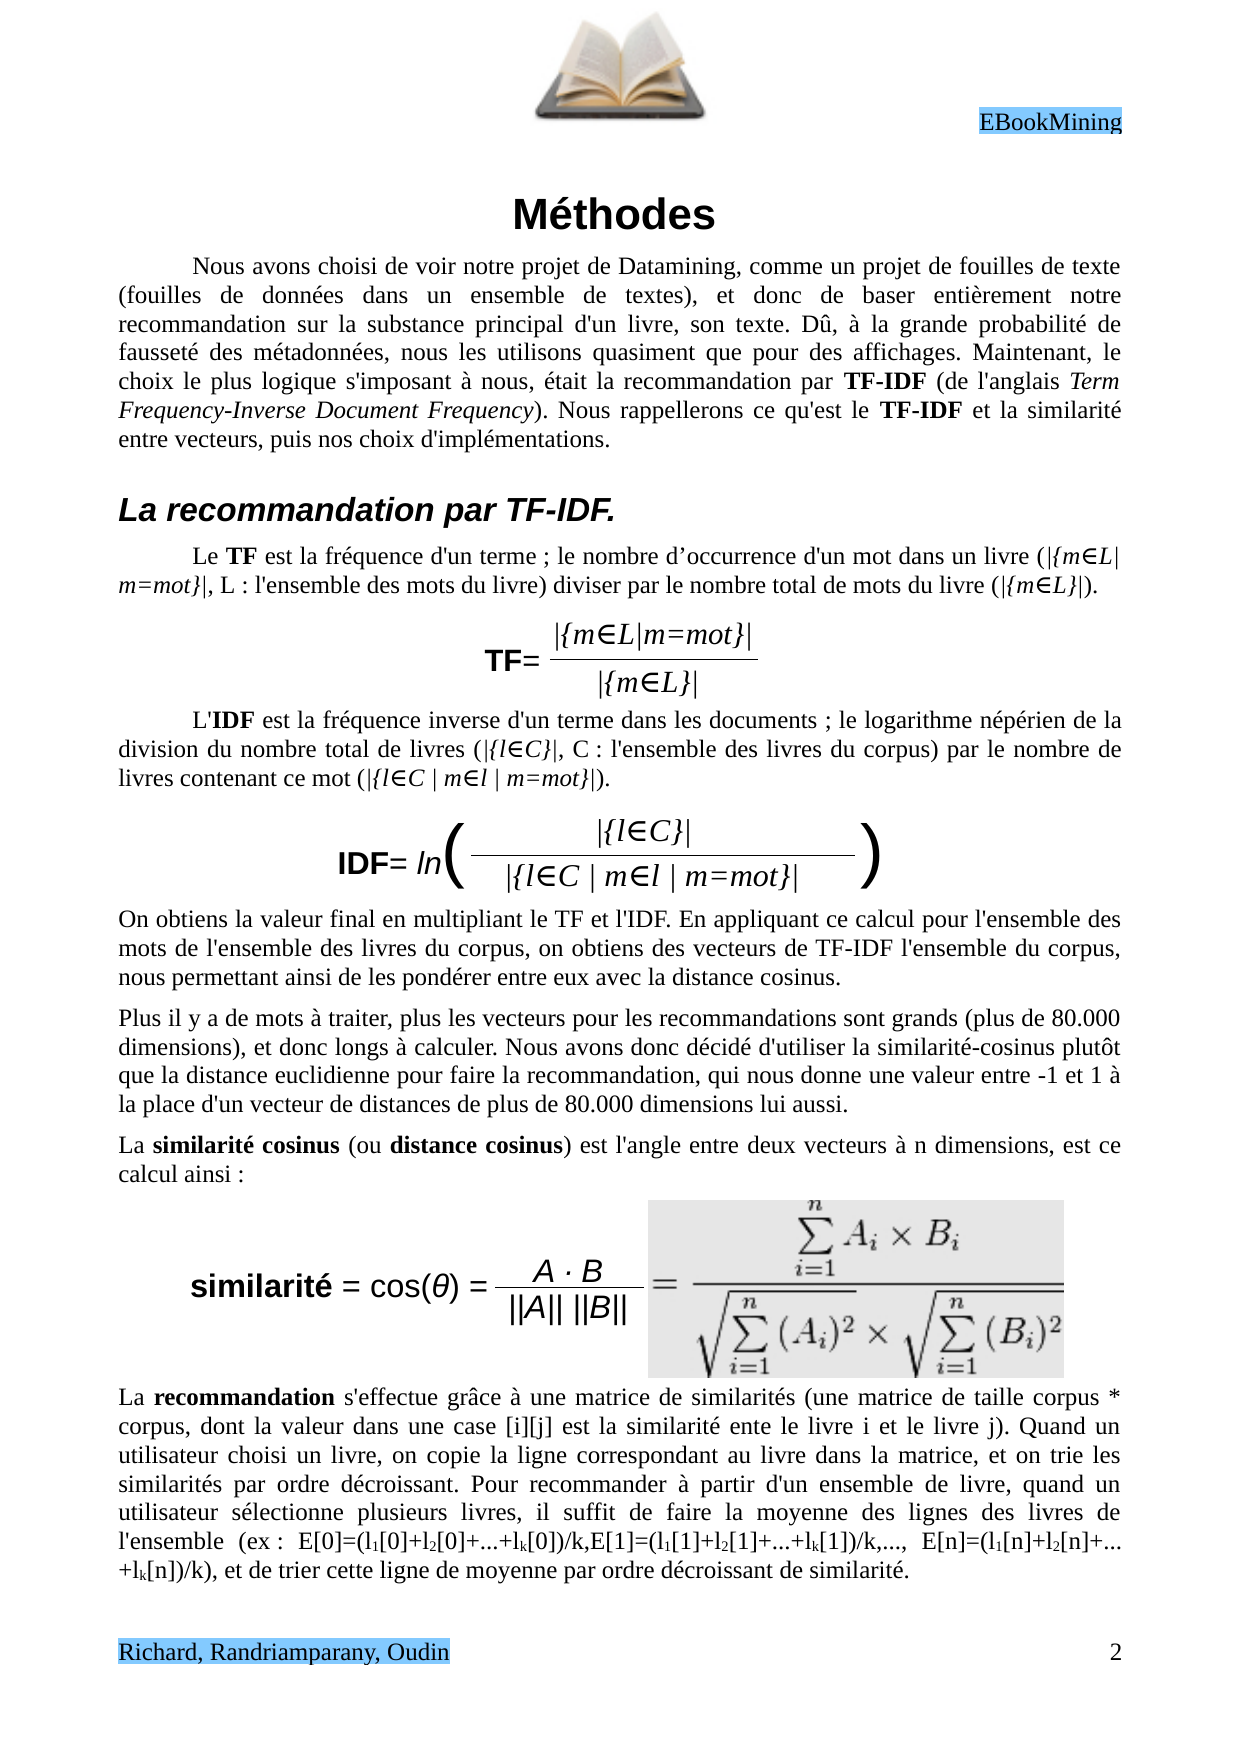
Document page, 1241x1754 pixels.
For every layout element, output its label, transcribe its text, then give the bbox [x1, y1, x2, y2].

text Le TF est la fréquence d'un terme ; le nombre d’occurrence d'un mot dans un livre (|{m∈L|m=mot}|, L : l'ensemble des mots du livre) diviser par le nombre total de mots du livre (|{m∈L}|). [118, 541, 1122, 598]
text Plus il y a de mots à traiter, plus les vecteurs pour les recommandations sont grands (plus de 80.000 dimensions), et donc longs à calculer. Nous avons donc décidé d'utiliser la similarité-cosinus plutôt que la distance euclidienne pour faire la recommandation, qui nous donne une valeur entre -1 et 1 à la place d'un vecteur de distances de plus de 80.000 dimensions lui aussi. [118, 1003, 1122, 1118]
picture [516, 8, 725, 140]
text On obtiens la valeur final en multipliant le TF et l'IDF. En appliquant ce calcul pour l'ensemble des mots de l'ensemble des livres du corpus, on obtiens des vecteurs de TF-IDF l'ensemble du corpus, nous permettant ainsi de les pondérer entre eux avec la distance cosinus. [118, 804, 1122, 990]
subtitle Méthodes [118, 188, 1122, 239]
text La recommandation s'effectue grâce à une matrice de similarités (une matrice de taille corpus * corpus, dont la valeur dans une case [i][j] est la similarité ente le livre i et le livre j). Quand un utilisateur choisi un livre, on copie la ligne correspondant au livre dans la matrice, et on trie les similarités par ordre décroissant. Pour recommander à partir d'un ensemble de livre, quand un utilisateur sélectionne plusieurs livres, il suffit de faire la moyenne des lignes des livres de l'ensemble (ex : E[0]=(l1[0]+l2[0]+...+lk[0])/k,E[1]=(l1[1]+l2[1]+...+lk[1])/k,..., E[n]=(l1[n]+l2[n]+...+lk[n])/k), et de trier cette ligne de moyenne par ordre décroissant de similarité. [118, 1200, 1122, 1584]
subtitle La recommandation par TF-IDF. [118, 490, 1122, 528]
text L'IDF est la fréquence inverse d'un terme dans les documents ; le logarithme népérien de la division du nombre total de livres (|{l∈C}|, C : l'ensemble des livres du corpus) par le nombre de livres contenant ce mot (|{l∈C | m∈l | m=mot}|). [118, 611, 1122, 792]
text La similarité cosinus (ou distance cosinus) est l'angle entre deux vecteurs à n dimensions, est ce calcul ainsi : [118, 1130, 1122, 1188]
text Nous avons choisi de voir notre projet de Datamining, comme un projet de fouilles de texte (fouilles de données dans un ensemble de textes), et donc de baser entièrement notre recommandation sur la substance principal d'un livre, son texte. Dû, à la grande probabilité de fausseté des métadonnées, nous les utilisons quasiment que pour des affichages. Maintenant, le choix le plus logique s'imposant à nous, était la recommandation par TF-IDF (de l'anglais Term Frequency-Inverse Document Frequency). Nous rappellerons ce qu'est le TF-IDF et la similarité entre vecteurs, puis nos choix d'implémentations. [118, 251, 1122, 452]
